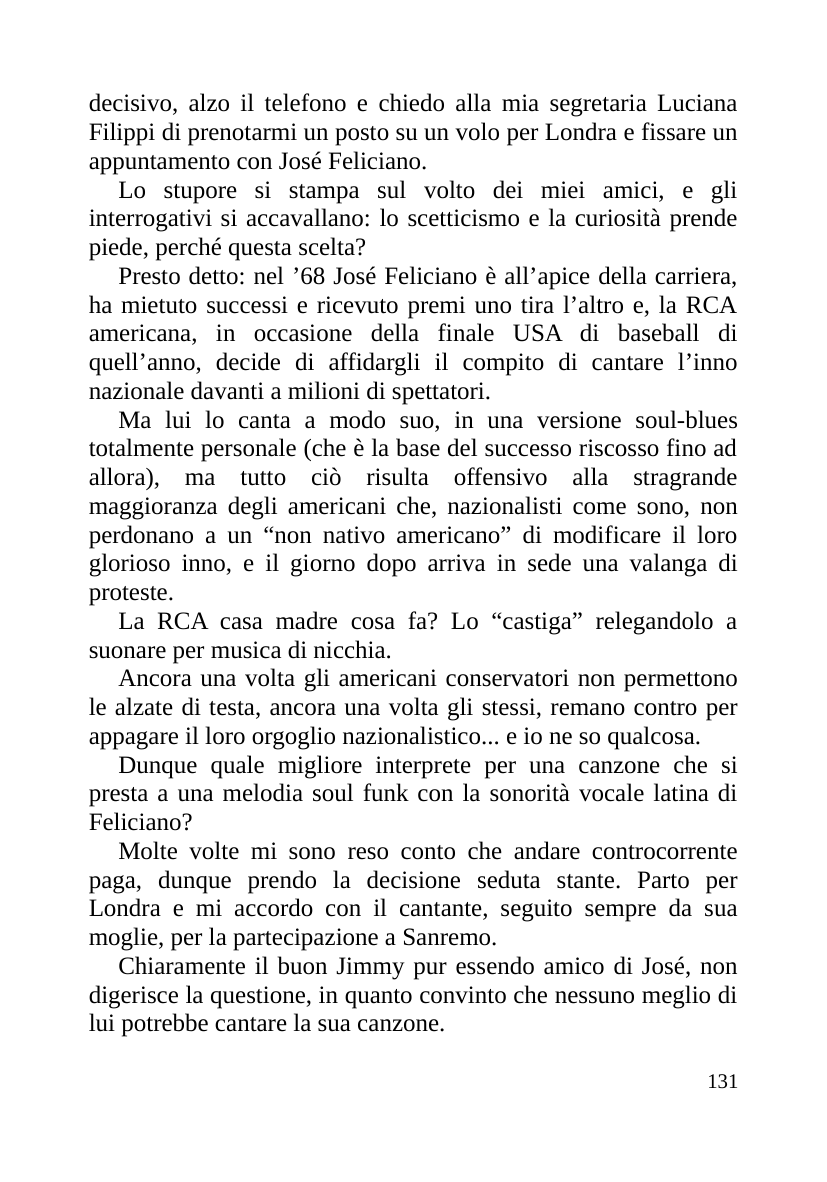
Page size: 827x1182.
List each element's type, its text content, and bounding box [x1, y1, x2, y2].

text Presto detto: nel ’68 José Feliciano è all’apice della carriera, ha mietuto successi e ricevuto premi uno tira l’altro e, la RCA americana, in occasione della finale USA di baseball di quell’anno, decide di affidargli il compito di cantare l’inno nazionale davanti a milioni di spettatori. [88, 261, 738, 405]
text La RCA casa madre cosa fa? Lo “castiga” relegandolo a suonare per musica di nicchia. [88, 606, 738, 663]
text Ma lui lo canta a modo suo, in una versione soul-blues totalmente personale (che è la base del successo riscosso fino ad allora), ma tutto ciò risulta offensivo alla stragrande maggioranza degli americani che, nazionalisti come sono, non perdonano a un “non nativo americano” di modificare il loro glorioso inno, e il giorno dopo arriva in sede una valanga di proteste. [88, 405, 738, 606]
text Chiaramente il buon Jimmy pur essendo amico di José, non digerisce la questione, in quanto convinto che nessuno meglio di lui potrebbe cantare la sua canzone. [88, 951, 738, 1037]
text Molte volte mi sono reso conto che andare controcorrente paga, dunque prendo la decisione seduta stante. Parto per Londra e mi accordo con il cantante, seguito sempre da sua moglie, per la partecipazione a Sanremo. [88, 836, 738, 951]
text Lo stupore si stampa sul volto dei miei amici, e gli interrogativi si accavallano: lo scetticismo e la curiosità prende piede, perché questa scelta? [88, 175, 738, 261]
text decisivo, alzo il telefono e chiedo alla mia segretaria Luciana Filippi di prenotarmi un posto su un volo per Londra e fissare un appuntamento con José Feliciano. [88, 88, 738, 175]
text Ancora una volta gli americani conservatori non permettono le alzate di testa, ancora una volta gli stessi, remano contro per appagare il loro orgoglio nazionalistico... e io ne so qualcosa. [88, 663, 738, 750]
text Dunque quale migliore interprete per una canzone che si presta a una melodia soul funk con la sonorità vocale latina di Feliciano? [88, 750, 738, 836]
